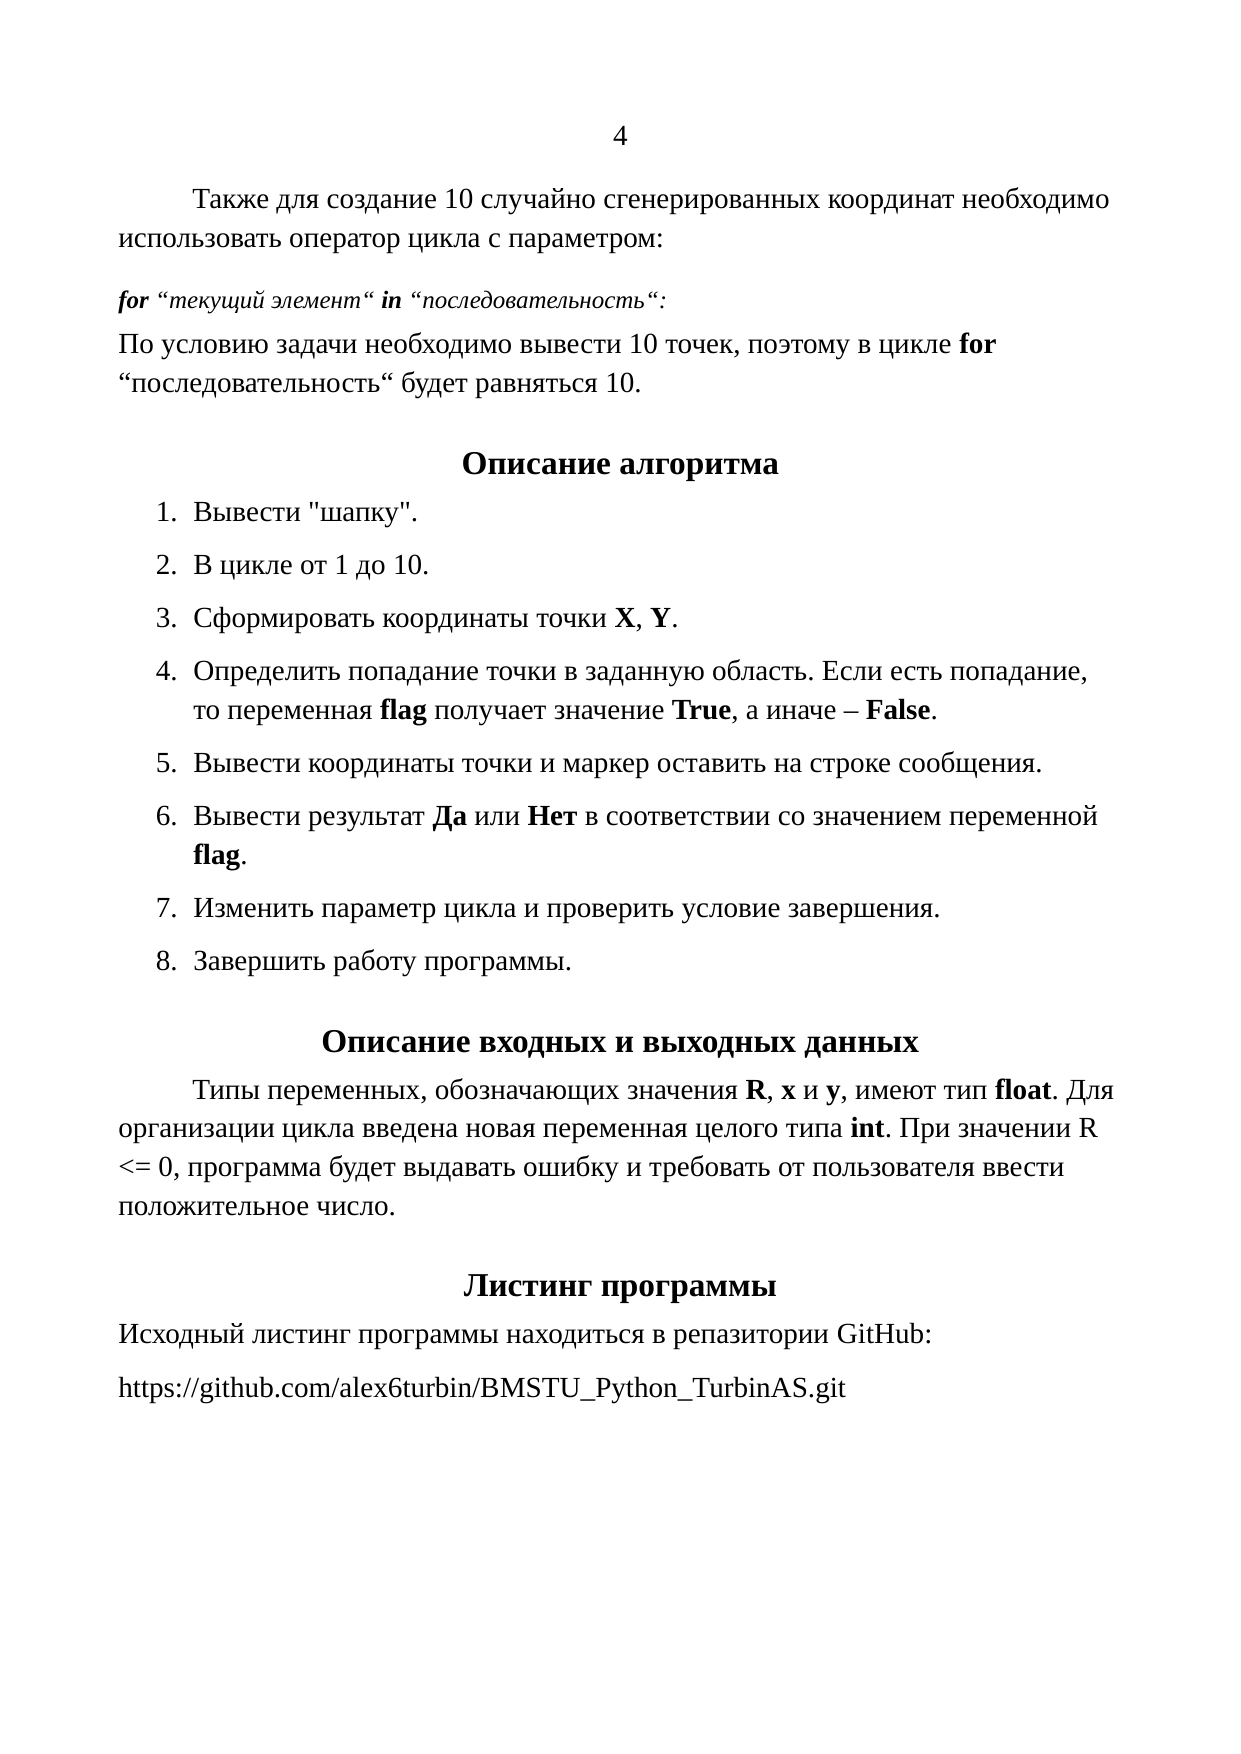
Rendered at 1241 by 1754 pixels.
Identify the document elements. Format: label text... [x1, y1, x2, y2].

text Также для создание 10 случайно сгенерированных координат необходимо использовать оператор цикла с параметром: [118, 181, 1122, 253]
list Изменить параметр цикла и проверить условие завершения. [156, 890, 1122, 923]
text https://github.com/alex6turbin/BMSTU_Python_TurbinAS.git [118, 1370, 1122, 1403]
list Вывести "шапку". [156, 494, 1122, 528]
text for “текущий элемент“ in “последовательность“: [118, 285, 1122, 314]
text По условию задачи необходимо вывести 10 точек, поэтому в цикле for “последовательность“ будет равняться 10. [118, 327, 1122, 399]
list Вывести результат Да или Нет в соответствии со значением переменной flag. [156, 798, 1122, 870]
list Завершить работу программы. [156, 943, 1122, 977]
text Исходный листинг программы находиться в репазитории GitHub: [118, 1317, 1122, 1350]
list В цикле от 1 до 10. [156, 547, 1122, 581]
subtitle Описание алгоритма [118, 443, 1122, 482]
subtitle Описание входных и выходных данных [118, 1021, 1122, 1059]
list Сформировать координаты точки X, Y. [156, 600, 1122, 634]
list Определить попадание точки в заданную область. Если есть попадание, то переменная flag получает значение True, а иначе – False. [156, 653, 1122, 726]
list Вывести координаты точки и маркер оставить на строке сообщения. [156, 745, 1122, 779]
text Типы переменных, обозначающих значения R, x и y, имеют тип float. Для организации цикла введена новая переменная целого типа int. При значении R <= 0, программа будет выдавать ошибку и требовать от пользователя ввести положительное число. [118, 1072, 1122, 1221]
subtitle Листинг программы [118, 1266, 1122, 1304]
